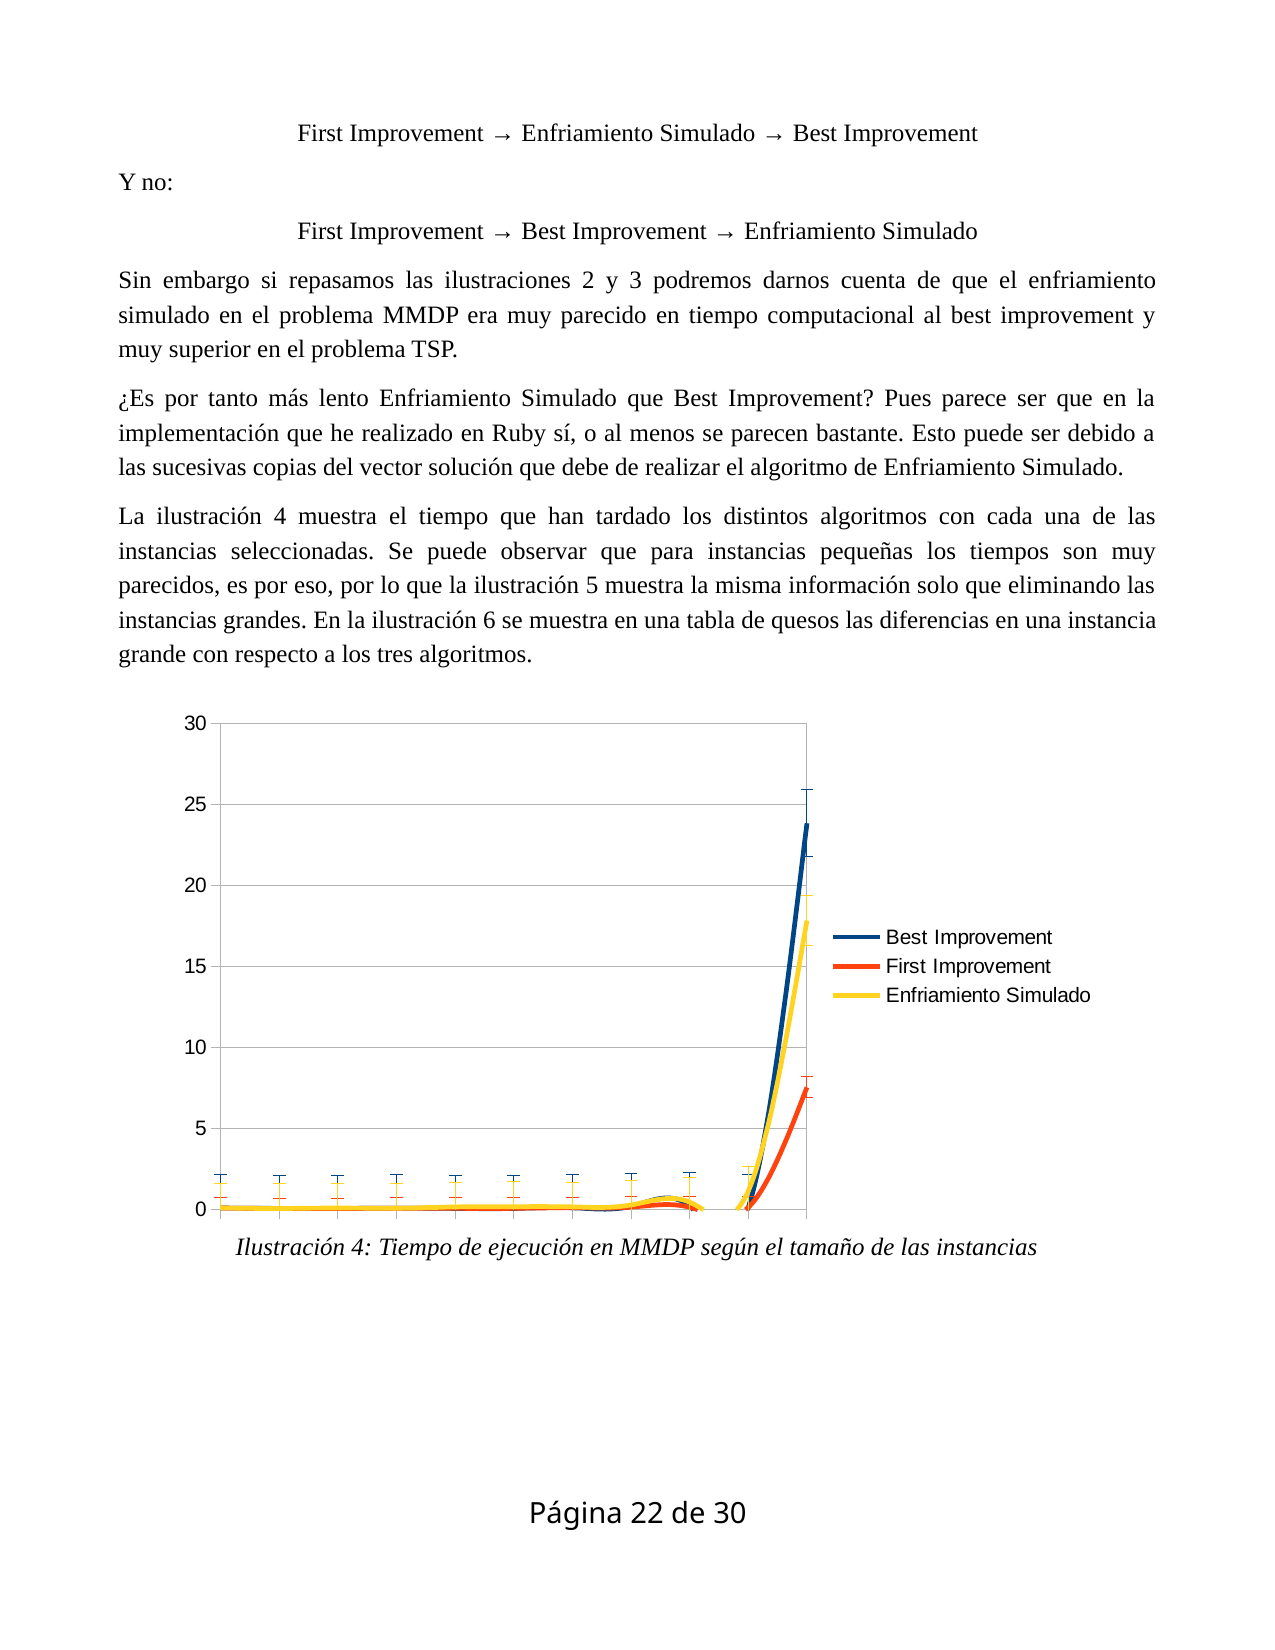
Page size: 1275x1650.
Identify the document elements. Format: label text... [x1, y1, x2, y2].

text First Improvement → Best Improvement → Enfriamiento Simulado [118, 216, 1157, 245]
text La ilustración 4 muestra el tiempo que han tardado los distintos algoritmos con cada una de las instancias seleccionadas. Se puede observar que para instancias pequeñas los tiempos son muy parecidos, es por eso, por lo que la ilustración 5 muestra la misma información solo que eliminando las instancias grandes. En la ilustración 6 se muestra en una tabla de quesos las diferencias en una instancia grande con respecto a los tres algoritmos. [118, 501, 1157, 668]
text Ilustración 4: Tiempo de ejecución en MMDP según el tamaño de las instancias [165, 701, 1110, 1261]
text First Improvement → Enfriamiento Simulado → Best Improvement [118, 118, 1157, 147]
text Sin embargo si repasamos las ilustraciones 2 y 3 podremos darnos cuenta de que el enfriamiento simulado en el problema MMDP era muy parecido en tiempo computacional al best improvement y muy superior en el problema TSP. [118, 265, 1157, 363]
text Y no: [118, 167, 1157, 196]
text ¿Es por tanto más lento Enfriamiento Simulado que Best Improvement? Pues parece ser que en la implementación que he realizado en Ruby sí, o al menos se parecen bastante. Esto puede ser debido a las sucesivas copias del vector solución que debe de realizar el algoritmo de Enfriamiento Simulado. [118, 383, 1157, 481]
